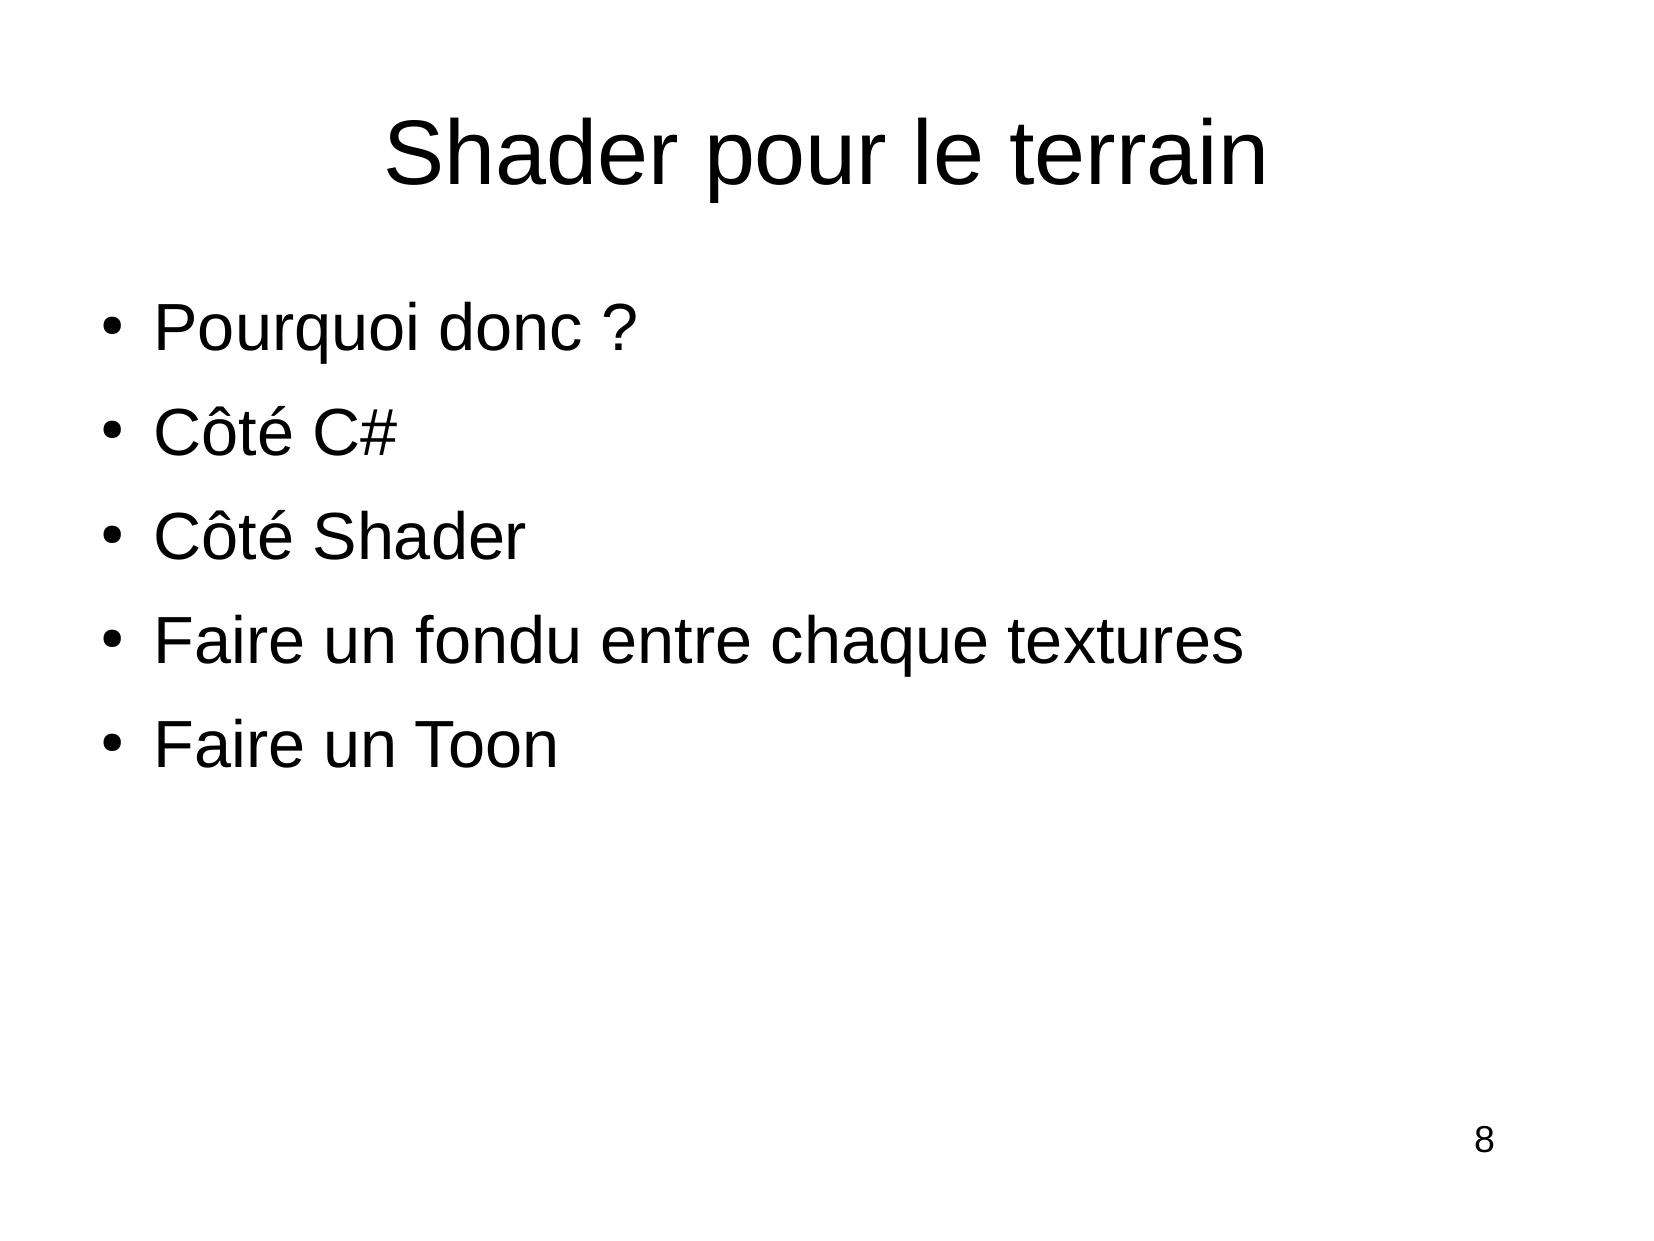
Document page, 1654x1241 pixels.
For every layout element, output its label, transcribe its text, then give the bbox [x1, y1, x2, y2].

title Shader pour le terrain [82, 49, 1571, 257]
list Pourquoi donc ? Côté C# Côté Shader Faire un fondu entre chaque textures Faire un Toon [82, 290, 1571, 1010]
text_box [1459, 1111, 1654, 1182]
